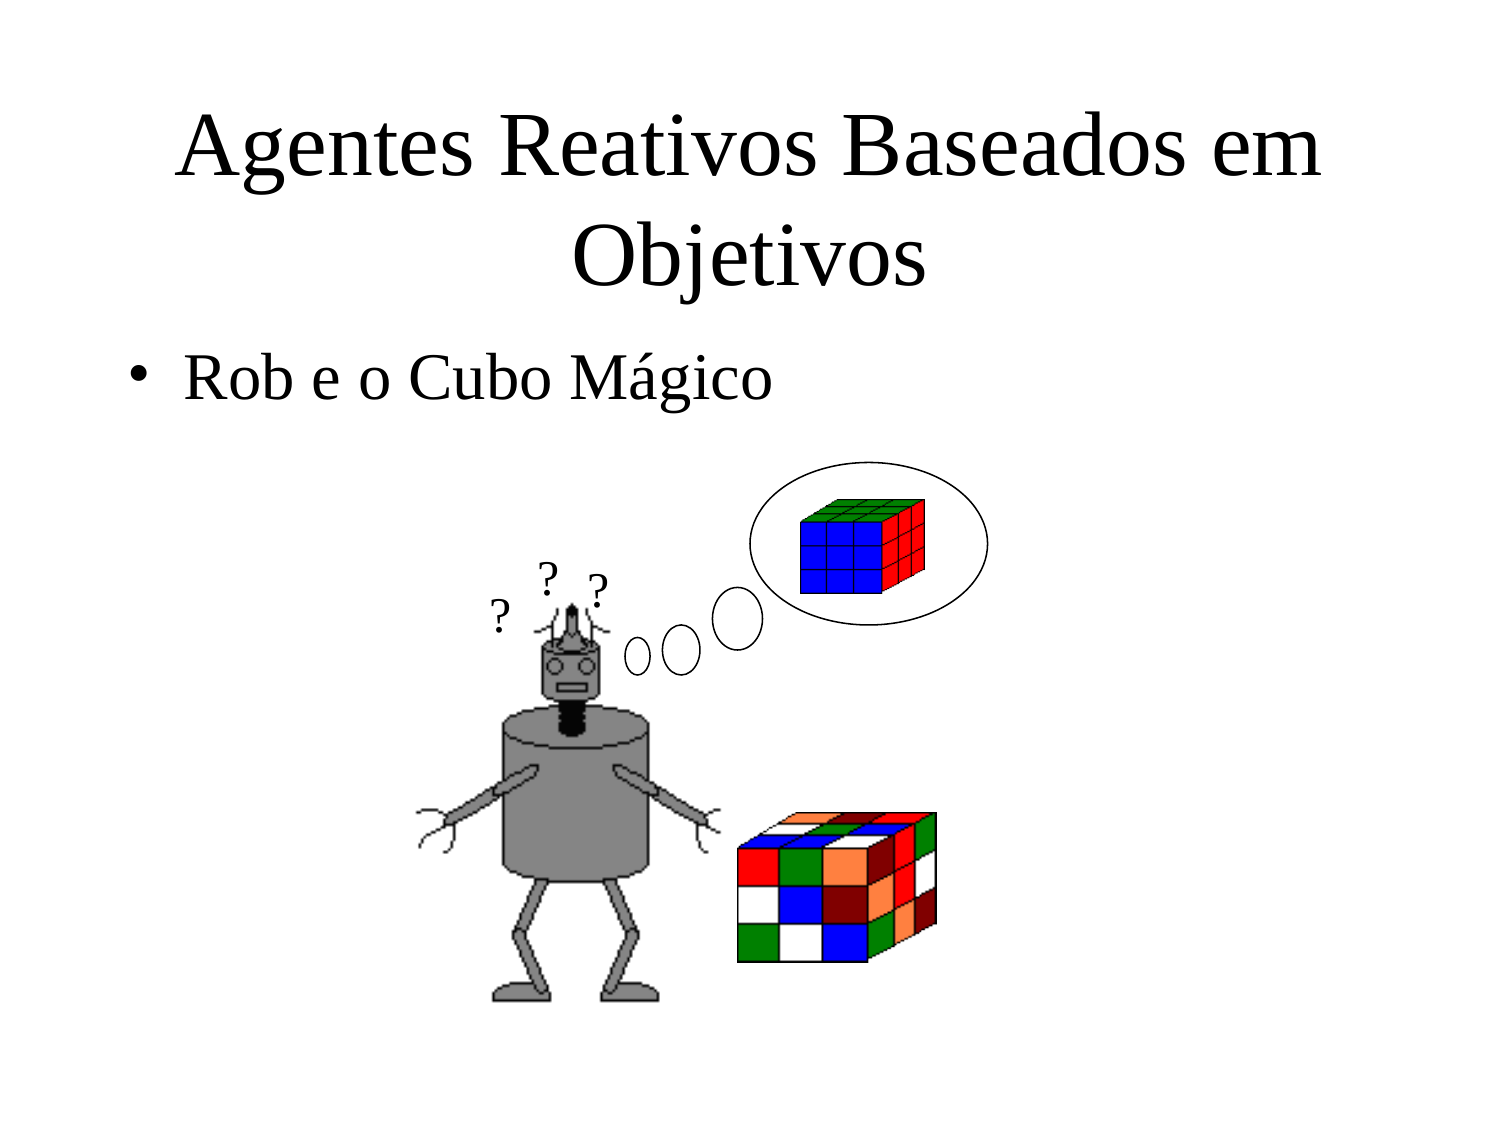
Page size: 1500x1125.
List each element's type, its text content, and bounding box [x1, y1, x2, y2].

text_box ? [475, 574, 528, 651]
picture [714, 599, 736, 649]
list Rob e o Cubo Mágico [761, 464, 977, 513]
text_box ? [572, 549, 625, 626]
picture [737, 812, 937, 963]
list Rob e o Cubo Mágico [112, 324, 1388, 513]
text_box ? [522, 537, 575, 613]
title Agentes Reativos Baseados em Objetivos [112, 76, 1388, 312]
picture [800, 499, 925, 595]
picture [412, 599, 736, 1010]
